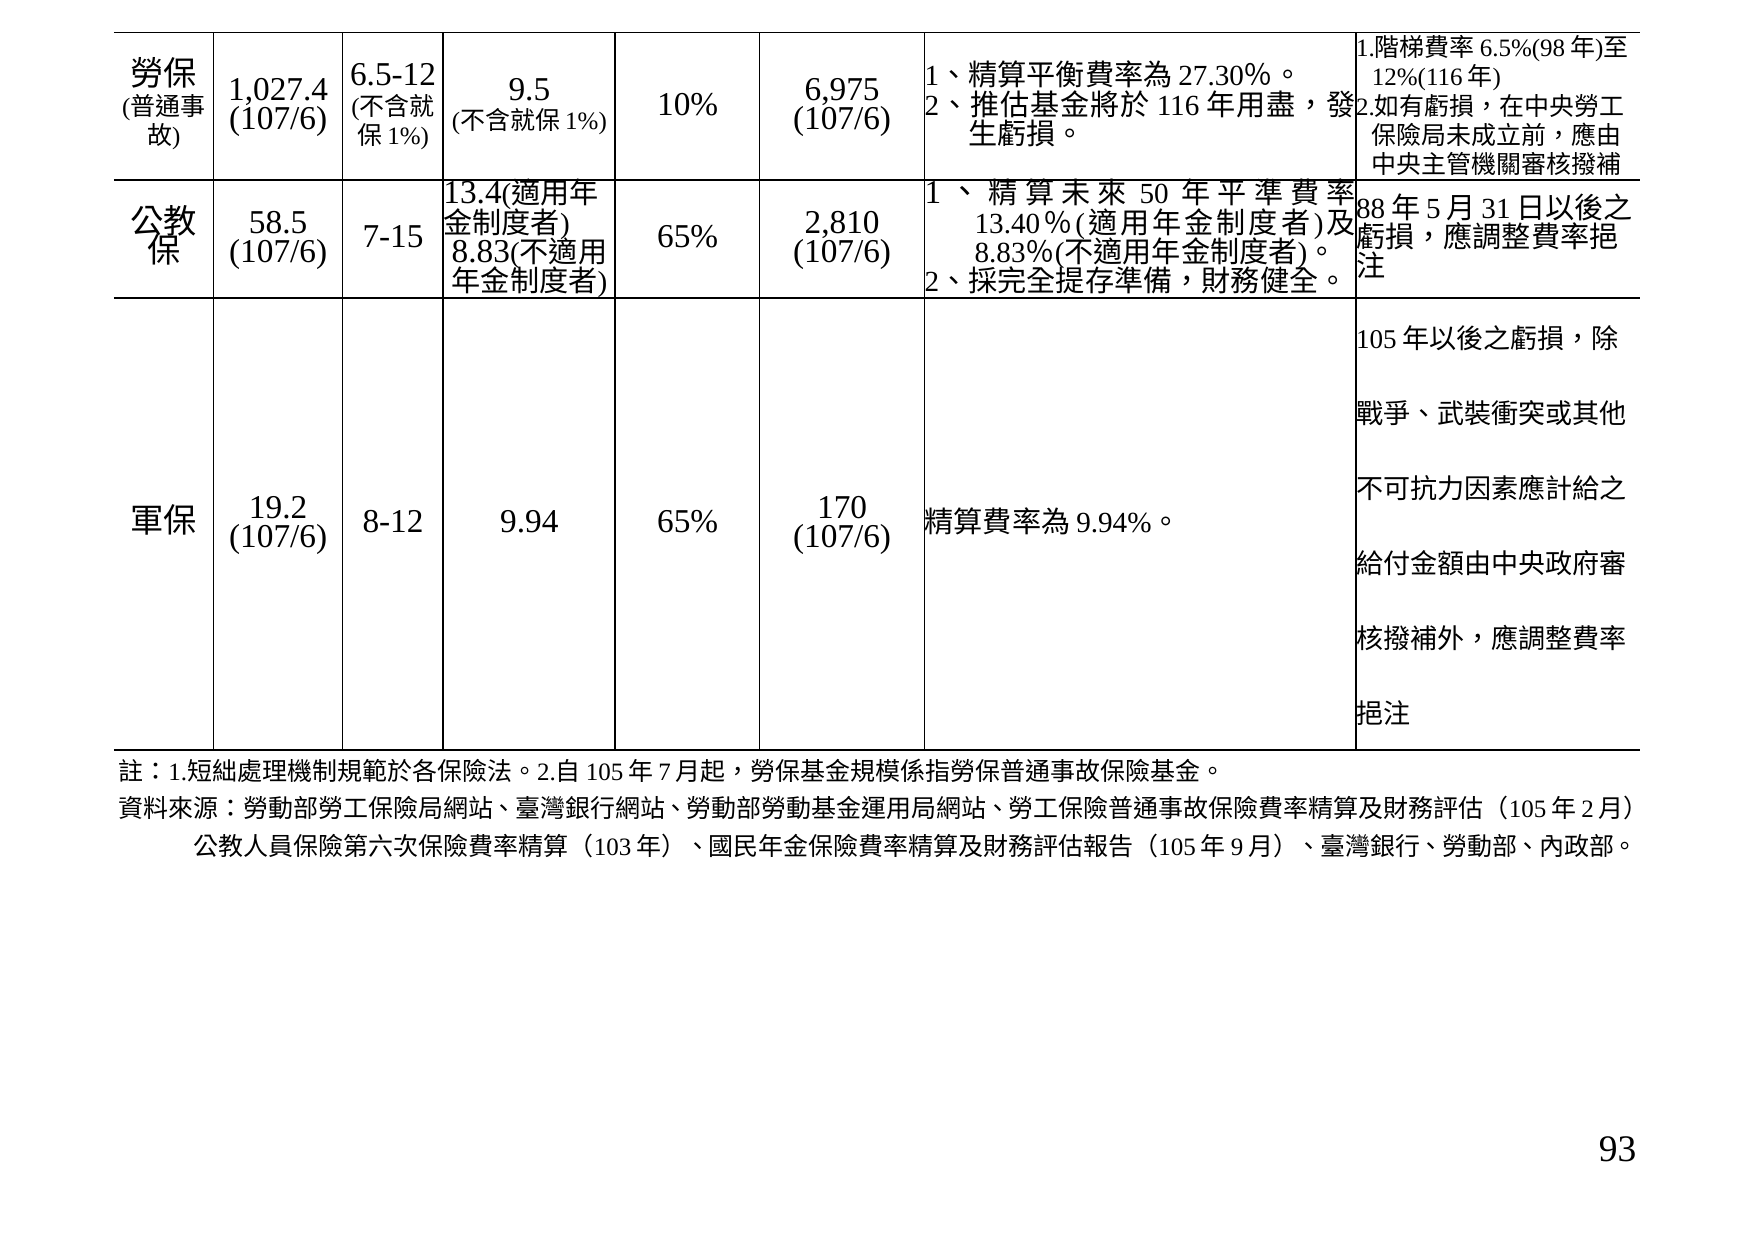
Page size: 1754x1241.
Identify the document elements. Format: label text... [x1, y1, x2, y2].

table_cell 6.5-12 (不含就保1%) [343, 33, 442, 179]
table_cell 88年5月31日以後之虧損，應調整費率挹注 [1357, 181, 1640, 297]
table_cell 1,027.4 (107/6) [214, 33, 342, 179]
table_cell 65% [616, 299, 759, 749]
table_cell 8-12 [343, 299, 442, 749]
table_cell 19.2 (107/6) [214, 299, 342, 749]
table_cell 65% [616, 181, 759, 297]
table_cell 軍保 [114, 299, 213, 749]
table_cell 9.5 (不含就保1%) [444, 33, 614, 179]
table_cell 9.94 [444, 299, 614, 749]
table_cell 2,810 (107/6) [760, 181, 924, 297]
table_cell 公教保 [114, 181, 213, 297]
table_cell 1、精算平衡費率為27.30％。 2、推估基金將於116年用盡，發生虧損。 [925, 33, 1355, 179]
table_cell 精算費率為9.94%。 [925, 299, 1355, 749]
text 資料來源：勞動部勞工保險局網站、臺灣銀行網站、勞動部勞動基金運用局網站、勞工保險普通事故保險費率精算及財務評估（105年2月）、公教人員保險第六次保險費率精算（103年）、國民年金保險費率精算及財務評估報告（105年9月）、臺灣銀行、勞動部、內政部。 [118, 788, 1636, 863]
table_cell 勞保(普通事故) [114, 33, 213, 179]
table_cell 170 (107/6) [760, 299, 924, 749]
table_cell 105年以後之虧損，除戰爭、武裝衝突或其他不可抗力因素應計給之給付金額由中央政府審核撥補外，應調整費率挹注 [1357, 299, 1640, 749]
table_cell 6,975 (107/6) [760, 33, 924, 179]
table_cell 13.4(適用年金制度者) 8.83(不適用年金制度者) [444, 181, 614, 297]
table_cell 58.5 (107/6) [214, 181, 342, 297]
table_cell 7-15 [343, 181, 442, 297]
table_cell 10% [616, 33, 759, 179]
table_cell 1、精算未來50年平準費率13.40％(適用年金制度者)及8.83％(不適用年金制度者)。 2、採完全提存準備，財務健全。 [925, 181, 1355, 297]
text 註：1.短絀處理機制規範於各保險法。2.自105年7月起，勞保基金規模係指勞保普通事故保險基金。 [118, 751, 1636, 788]
table_cell 1.階梯費率6.5%(98年)至12%(116年) 2.如有虧損，在中央勞工保險局未成立前，應由中央主管機關審核撥補 [1357, 33, 1640, 179]
